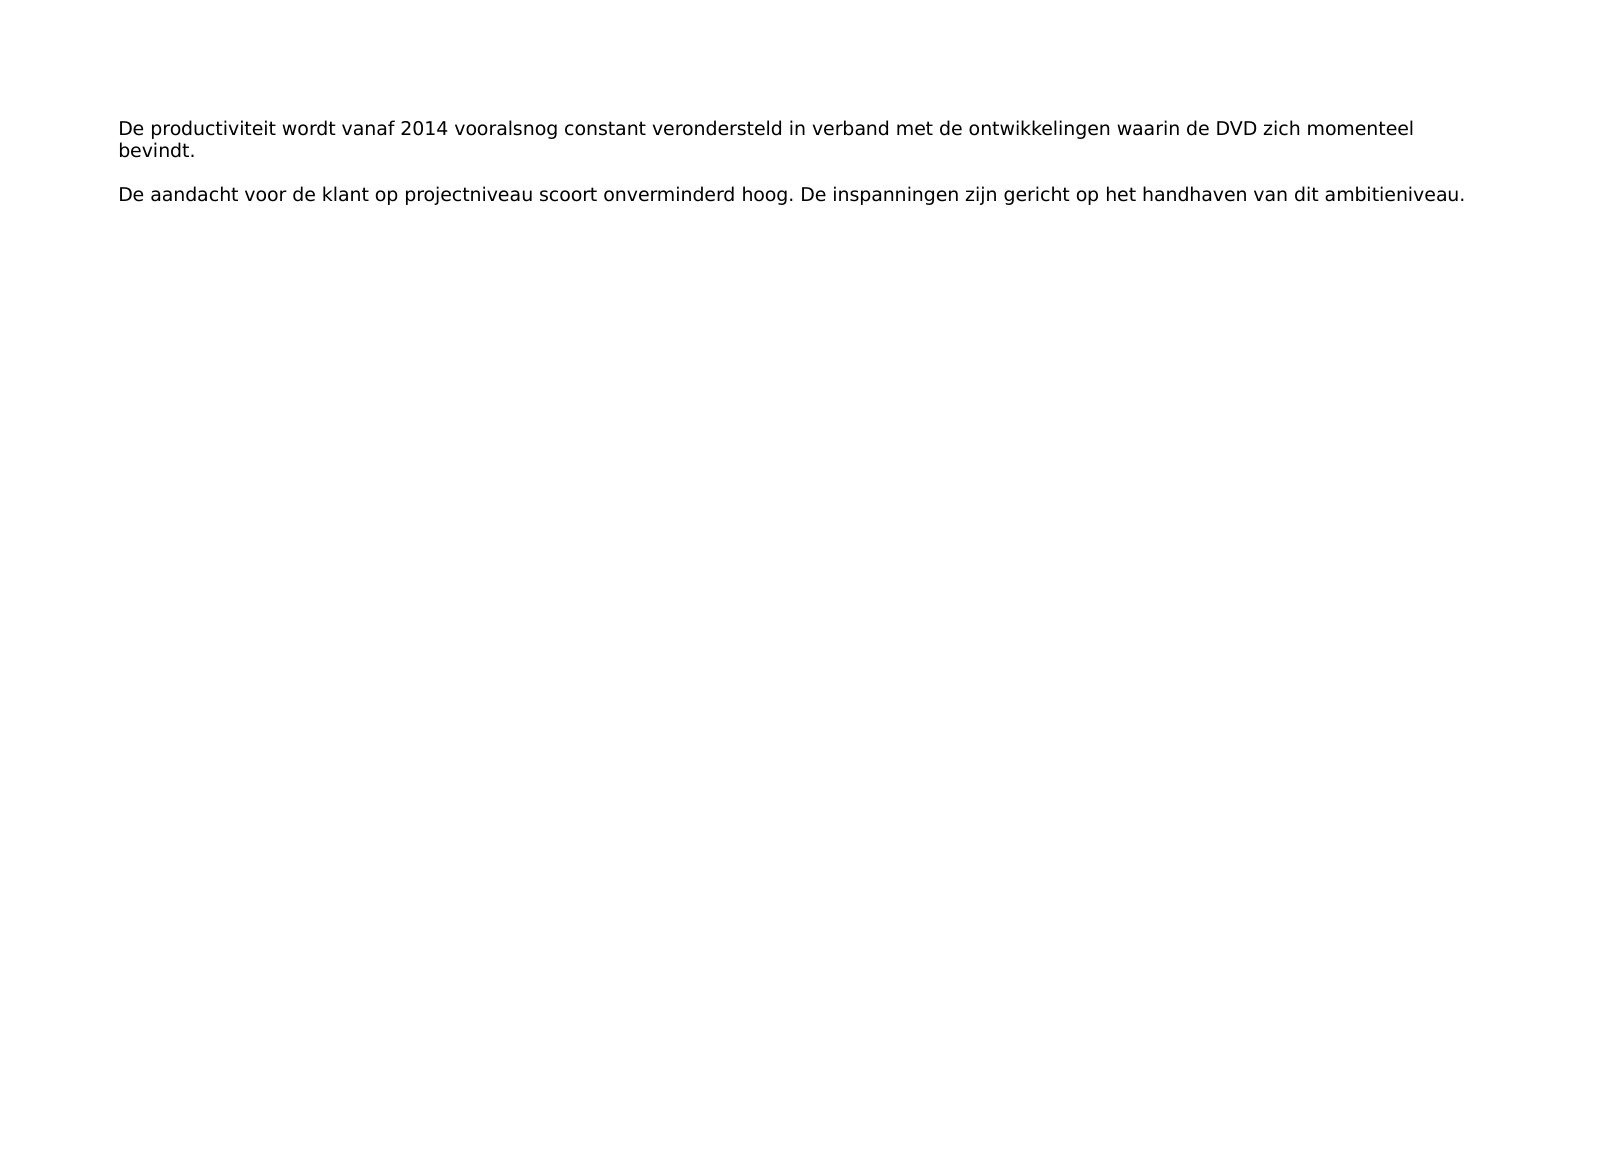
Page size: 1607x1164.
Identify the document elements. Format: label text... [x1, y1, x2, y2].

text De productiviteit wordt vanaf 2014 vooralsnog constant verondersteld in verband met de ontwikkelingen waarin de DVD zich momenteel bevindt. [118, 118, 1488, 162]
text De aandacht voor de klant op projectniveau scoort onverminderd hoog. De inspanningen zijn gericht op het handhaven van dit ambitieniveau. [118, 184, 1488, 206]
